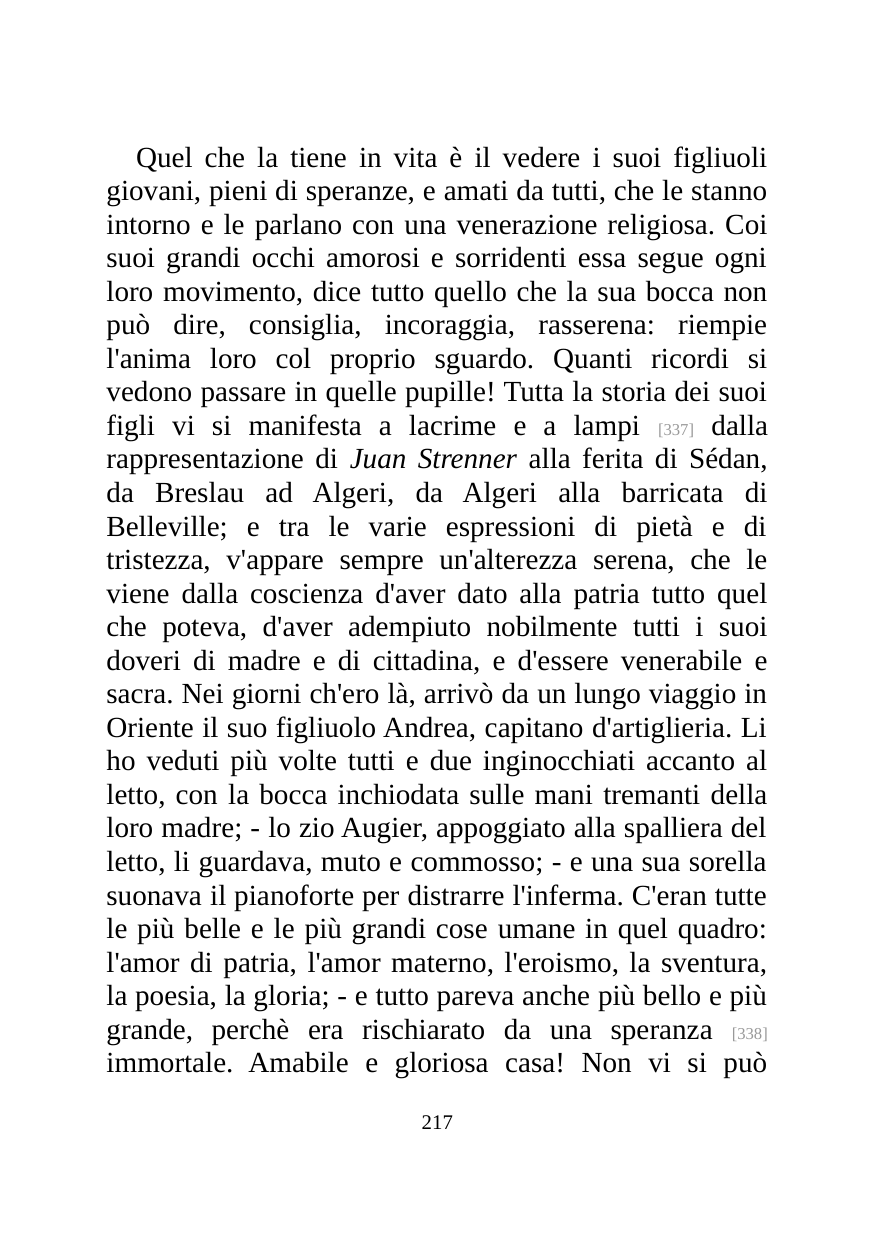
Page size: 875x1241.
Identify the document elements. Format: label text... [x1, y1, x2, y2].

text Quel che la tiene in vita è il vedere i suoi figliuoli giovani, pieni di speranze, e amati da tutti, che le stanno intorno e le parlano con una venerazione religiosa. Coi suoi grandi occhi amorosi e sorridenti essa segue ogni loro movimento, dice tutto quello che la sua bocca non può dire, consiglia, incoraggia, rasserena: riempie l'anima loro col proprio sguardo. Quanti ricordi si vedono passare in quelle pupille! Tutta la storia dei suoi figli vi si manifesta a lacrime e a lampi [337] dalla rappresentazione di Juan Strenner alla ferita di Sédan, da Breslau ad Algeri, da Algeri alla barricata di Belleville; e tra le varie espressioni di pietà e di tristezza, v'appare sempre un'alterezza serena, che le viene dalla coscienza d'aver dato alla patria tutto quel che poteva, d'aver adempiuto nobilmente tutti i suoi doveri di madre e di cittadina, e d'essere venerabile e sacra. Nei giorni ch'ero là, arrivò da un lungo viaggio in Oriente il suo figliuolo Andrea, capitano d'artiglieria. Li ho veduti più volte tutti e due inginocchiati accanto al letto, con la bocca inchiodata sulle mani tremanti della loro madre; - lo zio Augier, appoggiato alla spalliera del letto, li guardava, muto e commosso; - e una sua sorella suonava il pianoforte per distrarre l'inferma. C'eran tutte le più belle e le più grandi cose umane in quel quadro: l'amor di patria, l'amor materno, l'eroismo, la sventura, la poesia, la gloria; - e tutto pareva anche più bello e più grande, perchè era rischiarato da una speranza [338] immortale. Amabile e gloriosa casa! Non vi si può [106, 140, 768, 1079]
